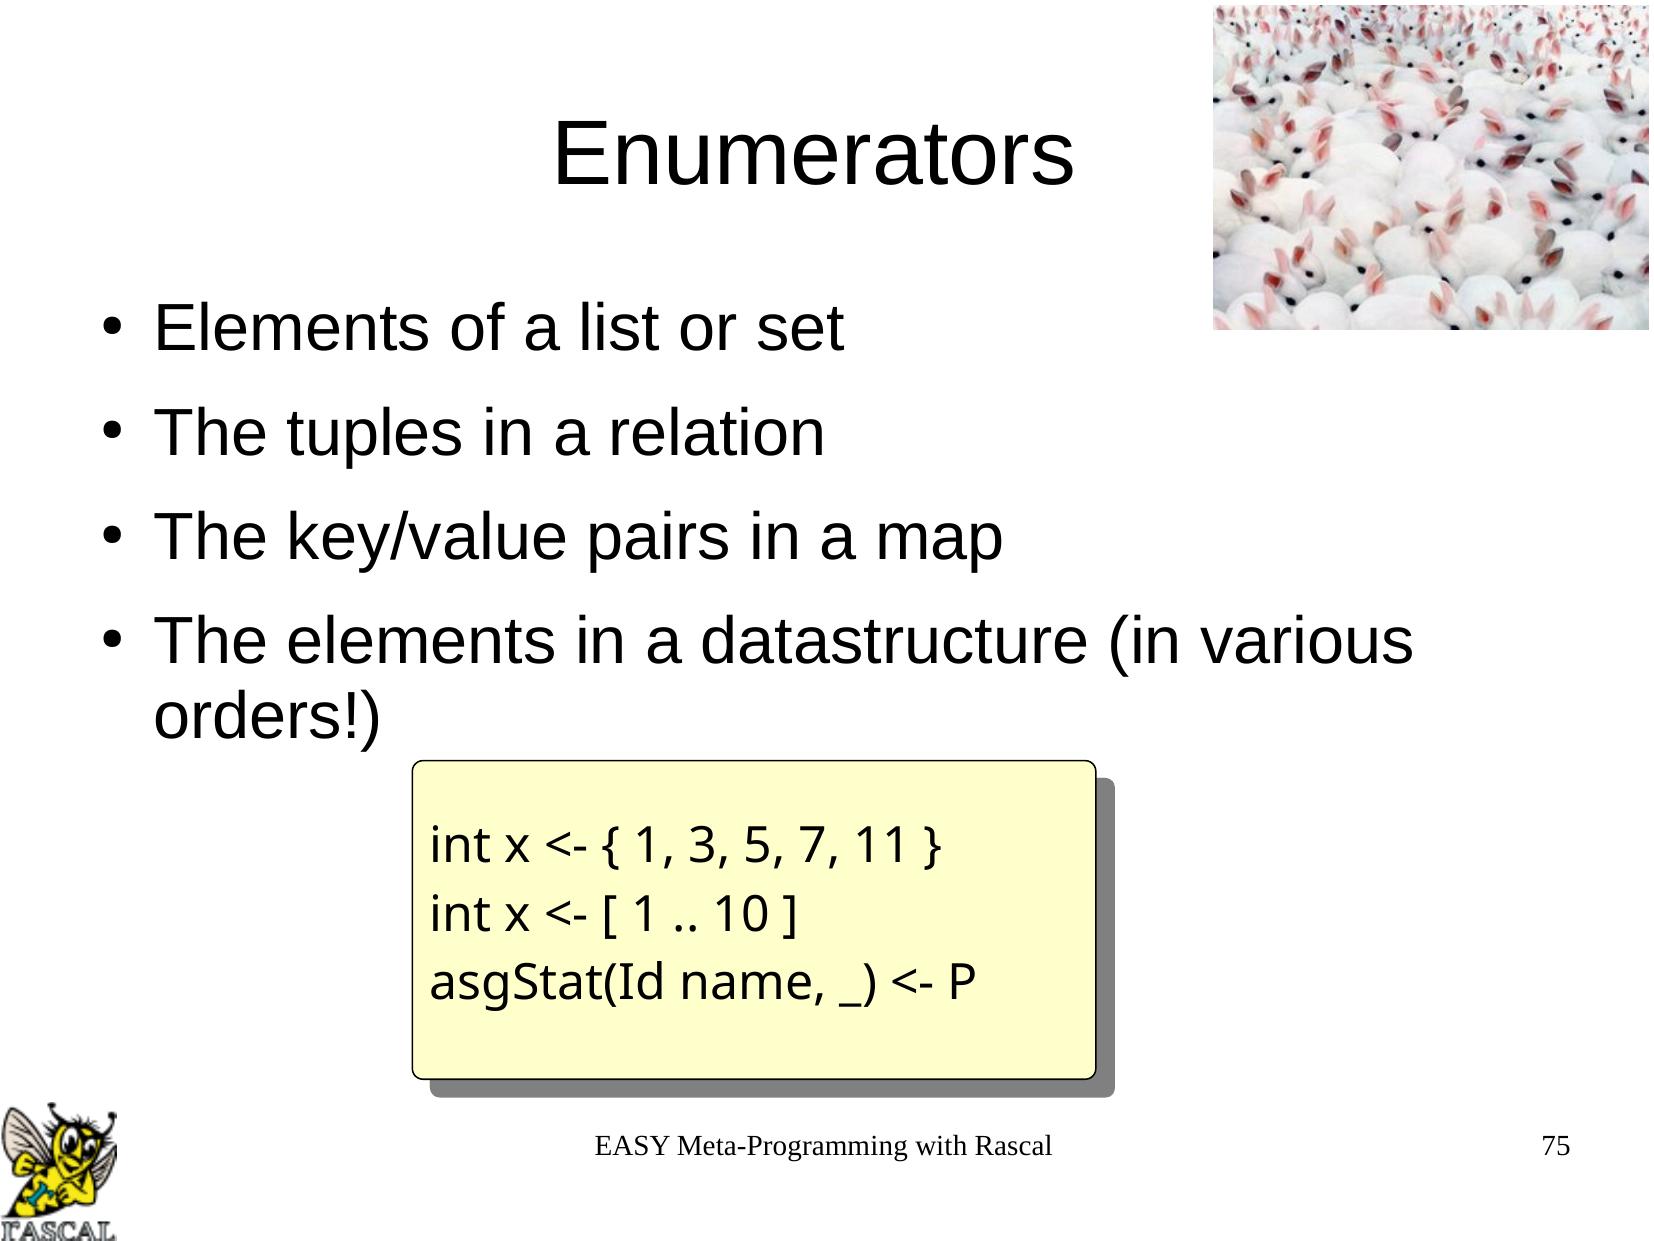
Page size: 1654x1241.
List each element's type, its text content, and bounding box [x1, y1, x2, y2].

list Elements of a list or set The tuples in a relation The key/value pairs in a map The elements in a datastructure (in various orders!) [82, 290, 1571, 1109]
title Enumerators [82, 49, 1213, 257]
picture [1213, 5, 1649, 330]
picture [0, 1102, 117, 1241]
text_box int x <- { 1, 3, 5, 7, 11 } int x <- [ 1 .. 10 ] asgStat(Id name, _) <- P [415, 801, 1482, 1189]
text_box [412, 760, 1096, 1076]
